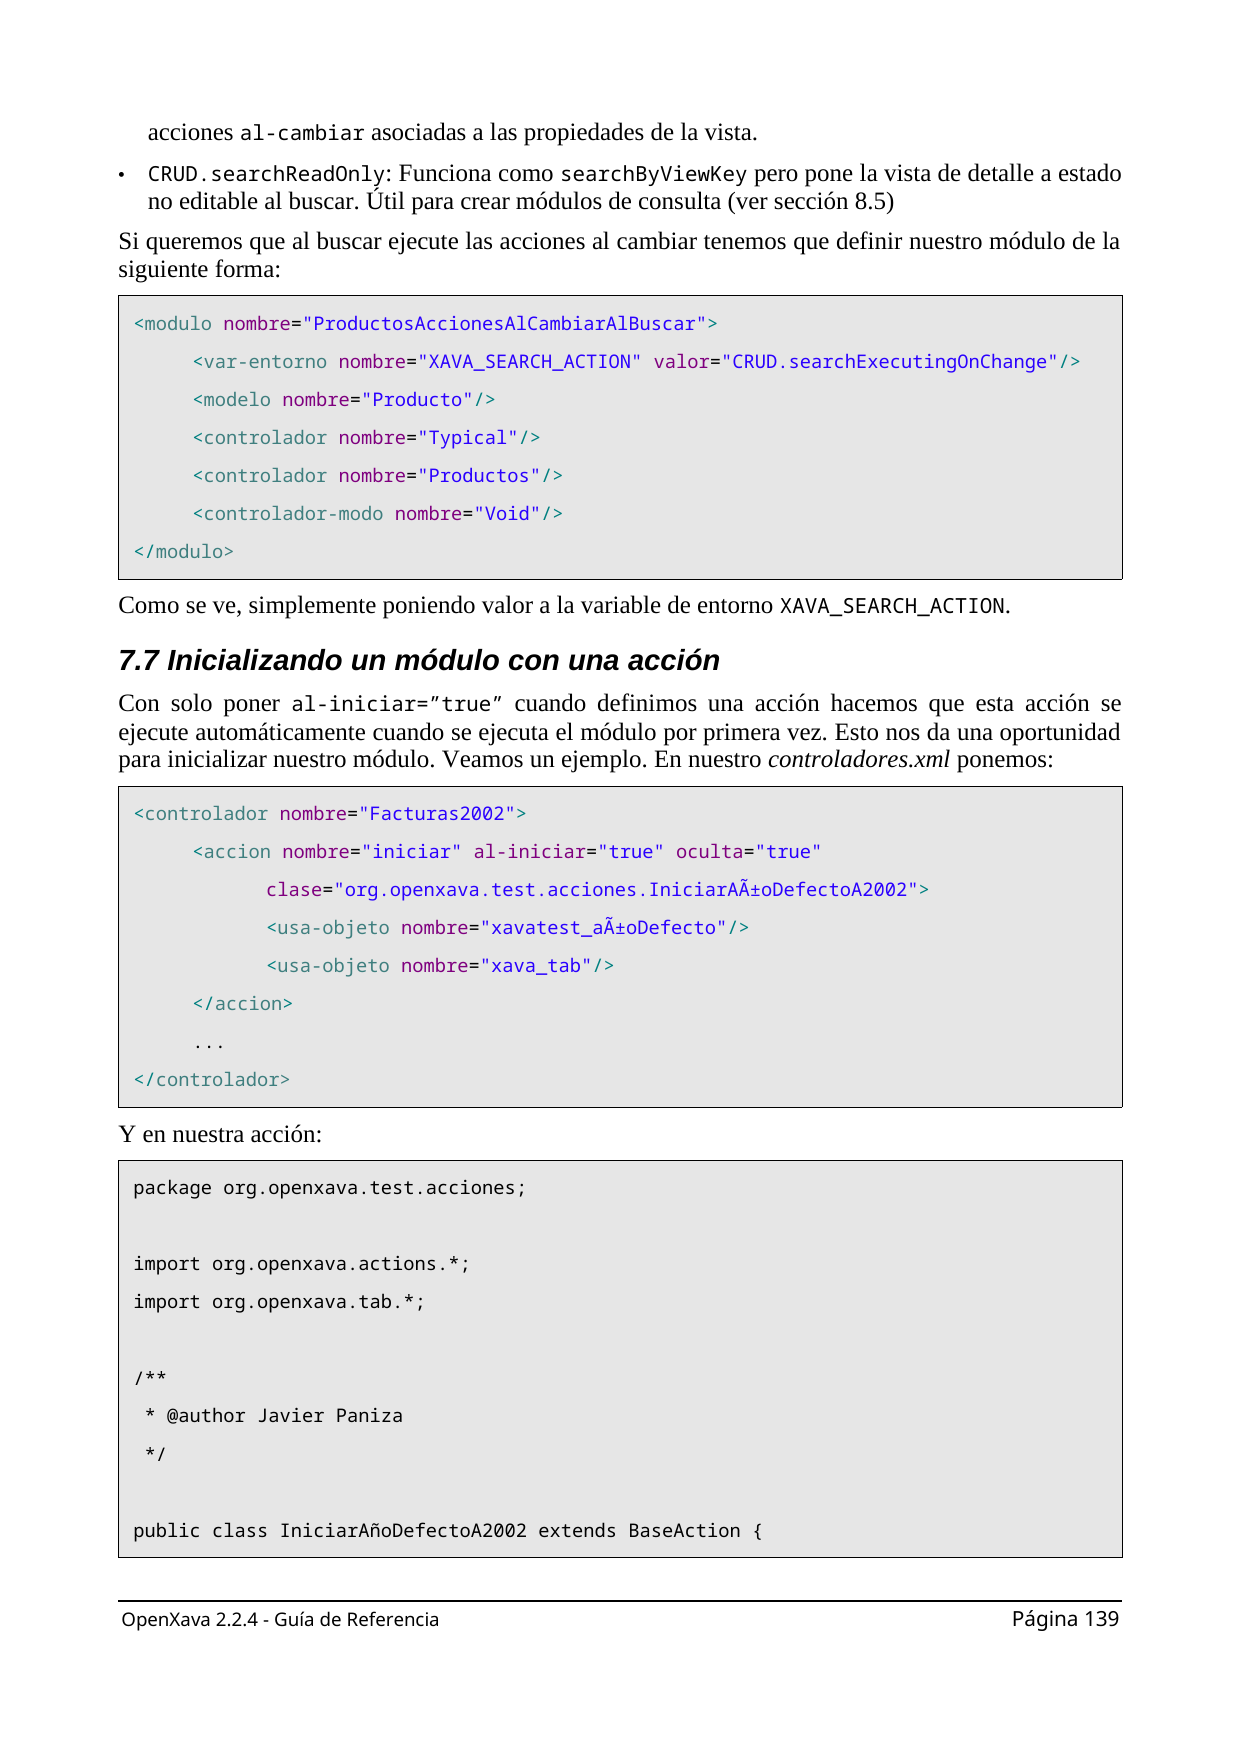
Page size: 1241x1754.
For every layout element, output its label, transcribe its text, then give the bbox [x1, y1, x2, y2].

text Con solo poner al-iniciar=”true” cuando definimos una acción hacemos que esta acción se ejecute automáticamente cuando se ejecuta el módulo por primera vez. Esto nos da una oportunidad para inicializar nuestro módulo. Veamos un ejemplo. En nuestro controladores.xml ponemos: [118, 689, 1122, 773]
text <controlador-modo nombre="Void"/> [119, 485, 1122, 523]
text <controlador nombre="Facturas2002"> [119, 787, 1122, 824]
text <accion nombre="iniciar" al-iniciar="true" oculta="true" [119, 824, 1122, 862]
text /** [119, 1350, 1122, 1388]
text <modulo nombre="ProductosAccionesAlCambiarAlBuscar"> [119, 296, 1122, 333]
text <usa-objeto nombre="xava_tab"/> [119, 938, 1122, 976]
text <controlador nombre="Typical"/> [119, 409, 1122, 447]
text <var-entorno nombre="XAVA_SEARCH_ACTION" valor="CRUD.searchExecutingOnChange"/> [119, 333, 1122, 371]
text Como se ve, simplemente poniendo valor a la variable de entorno XAVA_SEARCH_ACTION. [118, 591, 1122, 619]
text clase="org.openxava.test.acciones.IniciarAÃ±oDefectoA2002"> [119, 862, 1122, 900]
text import org.openxava.tab.*; [119, 1274, 1122, 1312]
list acciones al-cambiar asociadas a las propiedades de la vista. [118, 118, 1122, 146]
text </modulo> [119, 523, 1122, 579]
list CRUD.searchReadOnly: Funciona como searchByViewKey pero pone la vista de detalle a estado no editable al buscar. Útil para crear módulos de consulta (ver sección 8.5) [118, 159, 1122, 215]
text </accion> [119, 976, 1122, 1014]
text <usa-objeto nombre="xavatest_aÃ±oDefecto"/> [119, 900, 1122, 938]
text </controlador> [119, 1052, 1122, 1107]
text * @author Javier Paniza [119, 1388, 1122, 1426]
text public class IniciarAñoDefectoA2002 extends BaseAction { [119, 1502, 1122, 1557]
text <controlador nombre="Productos"/> [119, 447, 1122, 485]
text ... [119, 1014, 1122, 1052]
text Y en nuestra acción: [118, 1120, 1122, 1147]
text package org.openxava.test.acciones; [119, 1161, 1122, 1198]
text */ [119, 1426, 1122, 1464]
text import org.openxava.actions.*; [119, 1236, 1122, 1274]
text <modelo nombre="Producto"/> [119, 371, 1122, 409]
subtitle Inicializando un módulo con una acción [118, 644, 1122, 677]
text Si queremos que al buscar ejecute las acciones al cambiar tenemos que definir nuestro módulo de la siguiente forma: [118, 227, 1122, 283]
